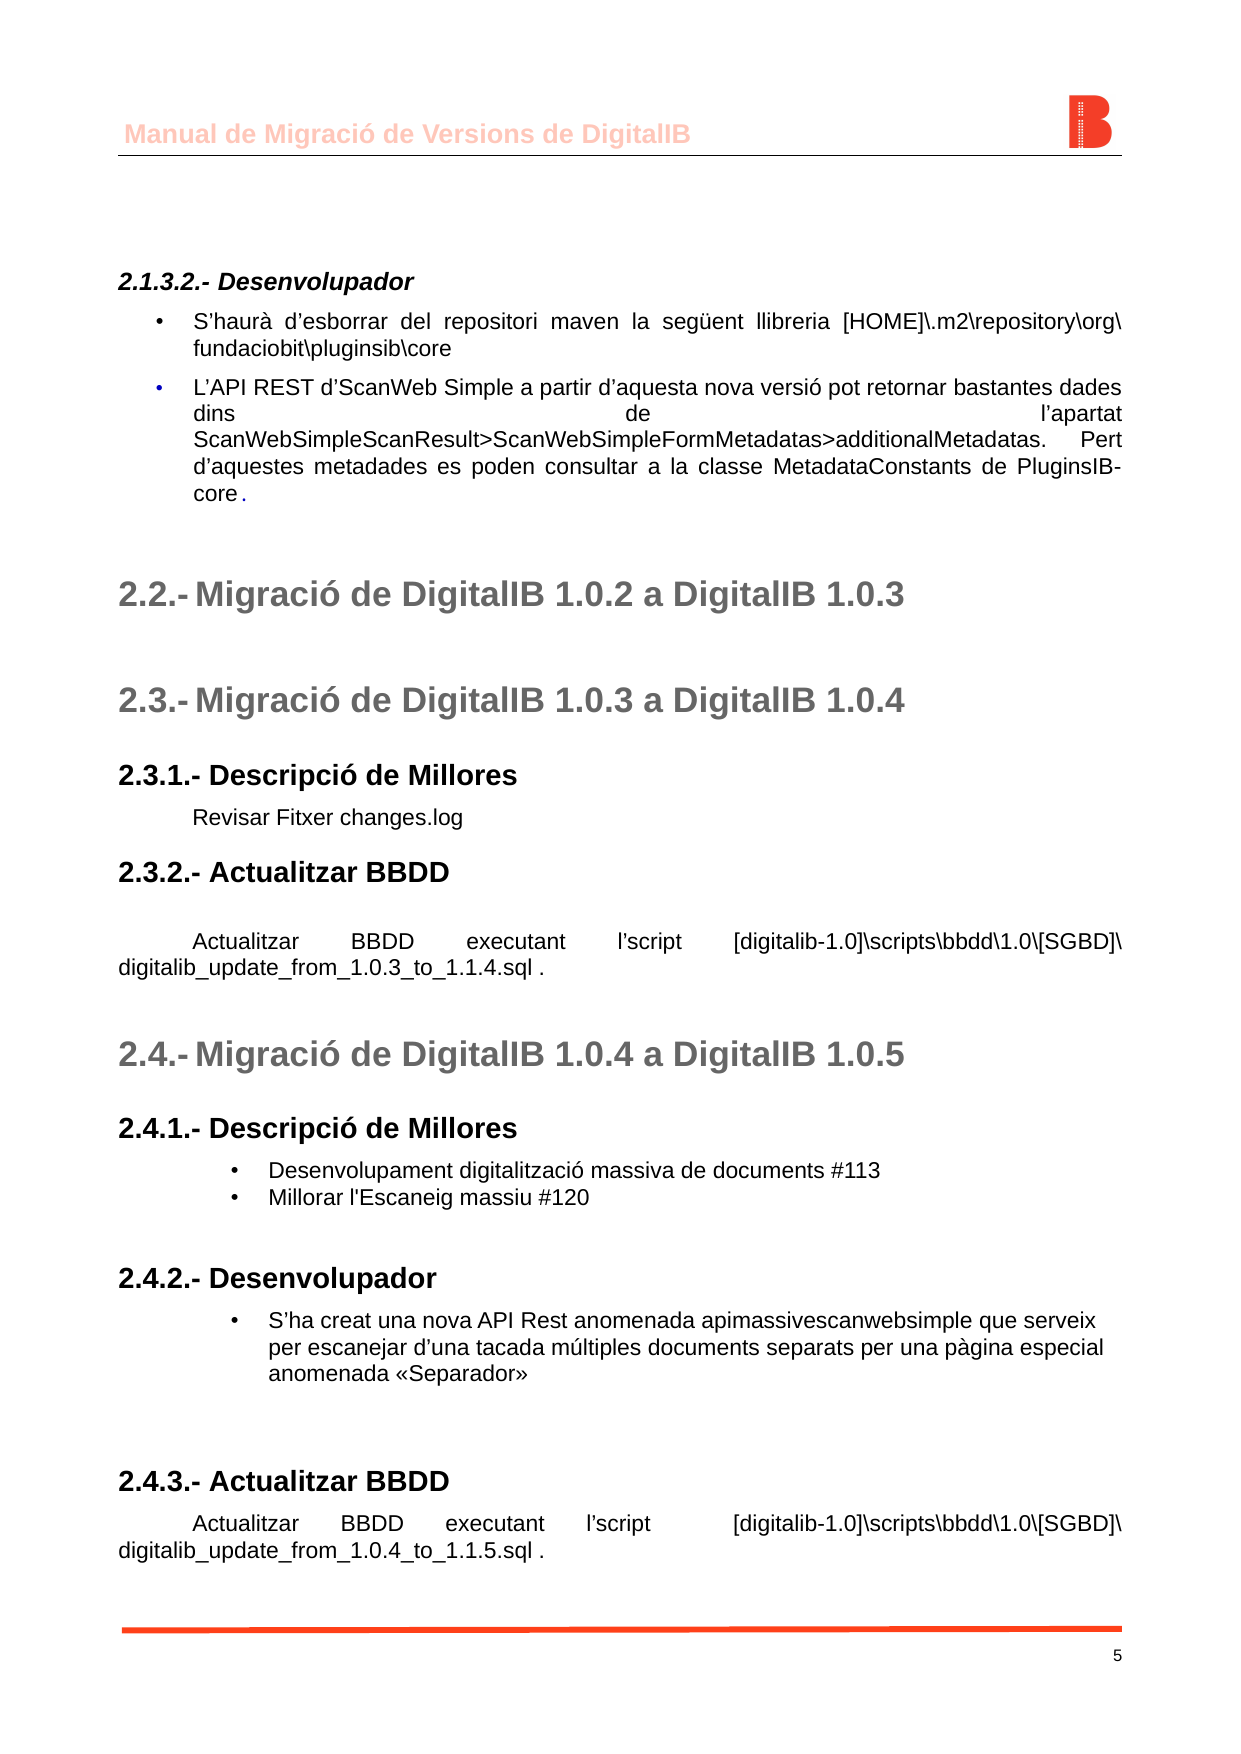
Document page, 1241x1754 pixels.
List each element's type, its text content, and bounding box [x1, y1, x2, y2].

subtitle Desenvolupador [118, 267, 1122, 296]
list Millorar l'Escaneig massiu #120 [231, 1184, 1122, 1210]
list S’ha creat una nova API Rest anomenada apimassivescanwebsimple que serveix per escanejar d’una tacada múltiples documents separats per una pàgina especial anomenada «Separador» [231, 1307, 1122, 1386]
subtitle Descripció de Millores [118, 758, 1122, 791]
subtitle Actualitzar BBDD [118, 855, 1122, 889]
text Revisar Fitxer changes.log [118, 804, 1122, 830]
text Actualitzar BBDD executant l’script [digitalib-1.0]\scripts\bbdd\1.0\[SGBD]\digitalib_update_from_1.0.3_to_1.1.4.sql . [118, 928, 1122, 980]
subtitle Actualitzar BBDD [118, 1464, 1122, 1498]
text Actualitzar BBDD executant l’script [digitalib-1.0]\scripts\bbdd\1.0\[SGBD]\digitalib_update_from_1.0.4_to_1.1.5.sql . [118, 1510, 1122, 1563]
picture [1063, 94, 1117, 150]
subtitle Migració de DigitalIB 1.0.2 a DigitalIB 1.0.3 [118, 573, 1122, 614]
list L’API REST d’ScanWeb Simple a partir d’aquesta nova versió pot retornar bastantes dades dins de l’apartat ScanWebSimpleScanResult>ScanWebSimpleFormMetadatas>additionalMetadatas. Pert d’aquestes metadades es poden consultar a la classe MetadataConstants de PluginsIB-core. [156, 373, 1122, 507]
subtitle Migració de DigitalIB 1.0.3 a DigitalIB 1.0.4 [118, 679, 1122, 720]
list Desenvolupament digitalització massiva de documents #113 [231, 1157, 1122, 1184]
subtitle Desenvolupador [118, 1261, 1122, 1295]
subtitle Migració de DigitalIB 1.0.4 a DigitalIB 1.0.5 [118, 1033, 1122, 1074]
subtitle Descripció de Millores [118, 1111, 1122, 1145]
list S’haurà d’esborrar del repositori maven la següent llibreria [HOME]\.m2\repository\org\fundaciobit\pluginsib\core [156, 308, 1122, 361]
